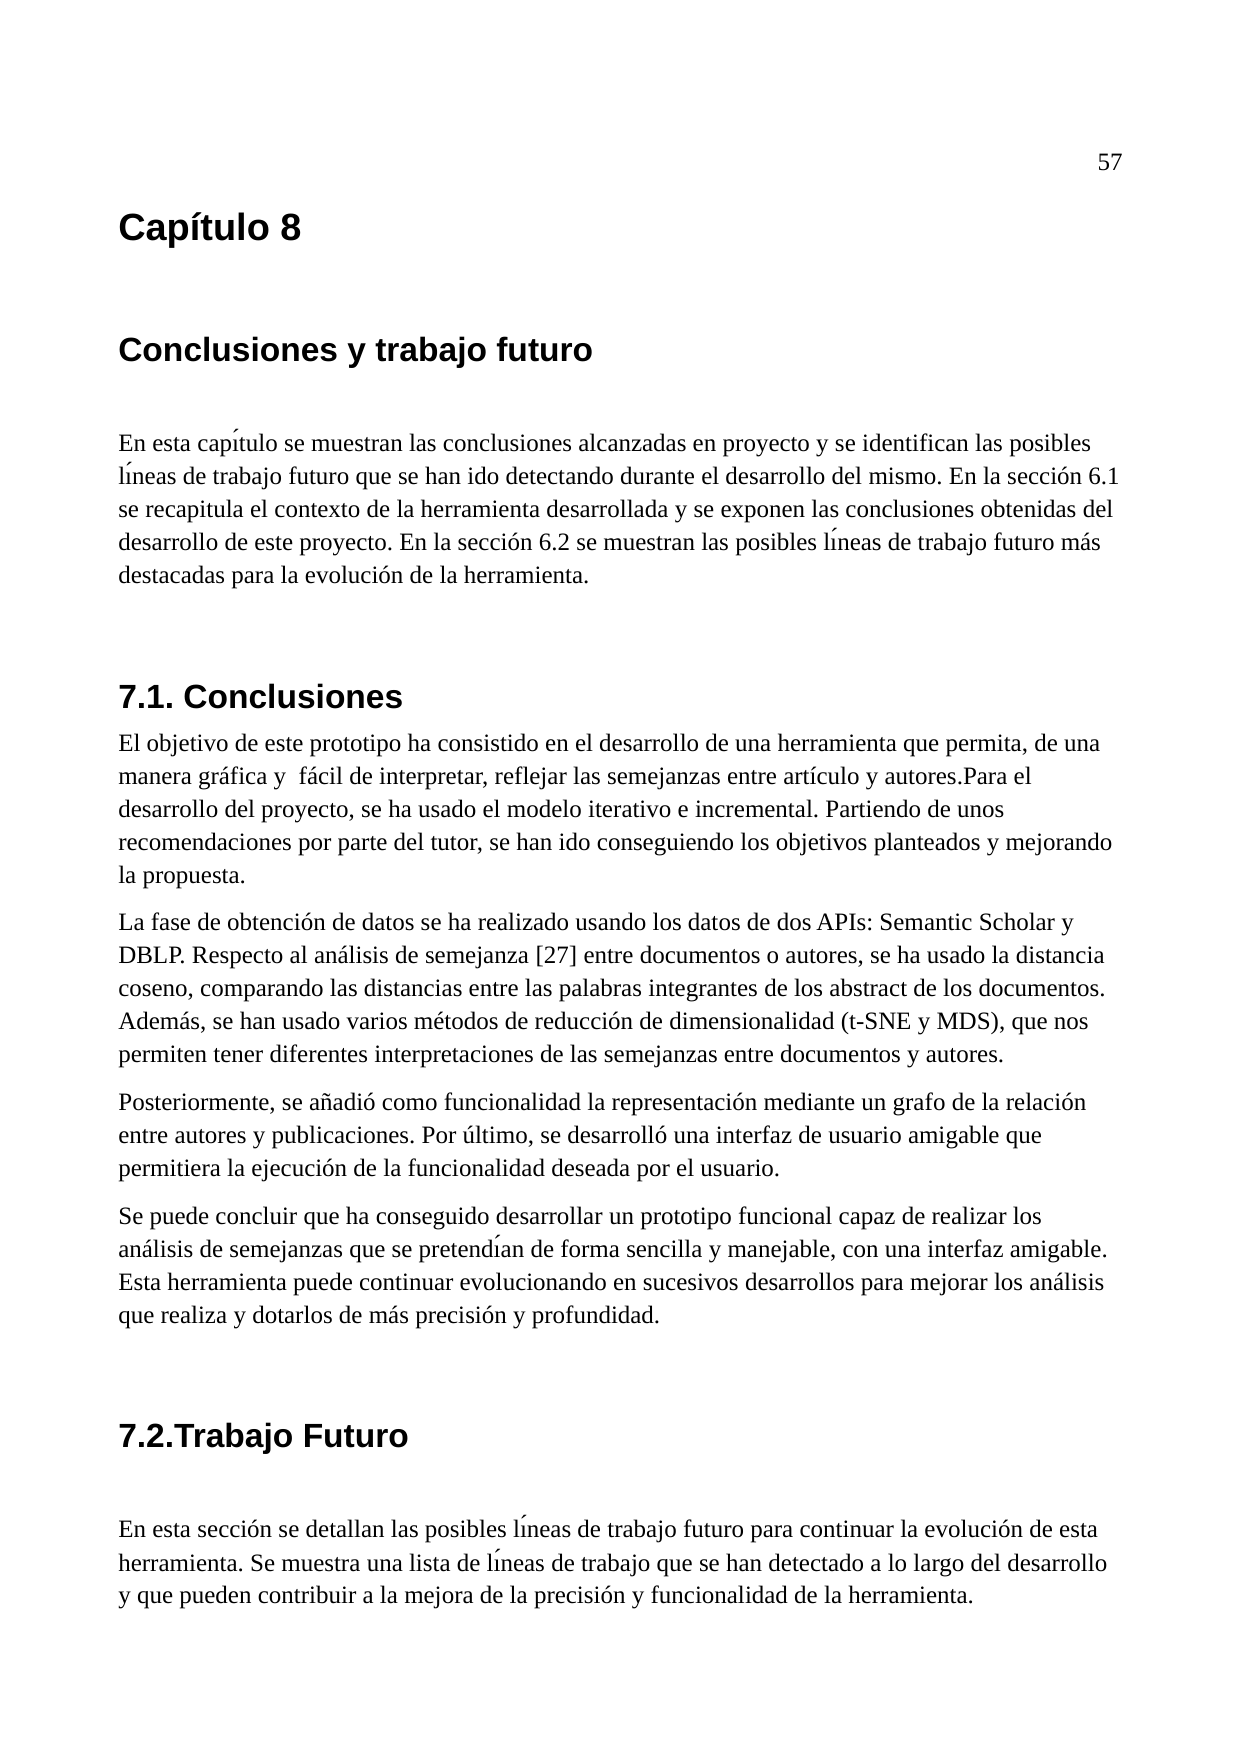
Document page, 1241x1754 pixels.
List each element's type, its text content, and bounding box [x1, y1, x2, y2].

text Se puede concluir que ha conseguido desarrollar un prototipo funcional capaz de realizar los análisis de semejanzas que se pretendı́an de forma sencilla y manejable, con una interfaz amigable. Esta herramienta puede continuar evolucionando en sucesivos desarrollos para mejorar los análisis que realiza y dotarlos de más precisión y profundidad. [118, 1201, 1122, 1328]
subtitle Capítulo 8 [118, 205, 1122, 249]
text En esta capı́tulo se muestran las conclusiones alcanzadas en proyecto y se identifican las posibles lı́neas de trabajo futuro que se han ido detectando durante el desarrollo del mismo. En la sección 6.1 se recapitula el contexto de la herramienta desarrollada y se exponen las conclusiones obtenidas del desarrollo de este proyecto. En la sección 6.2 se muestran las posibles lı́neas de trabajo futuro más destacadas para la evolución de la herramienta. [118, 428, 1122, 589]
subtitle Conclusiones y trabajo futuro [118, 330, 1122, 368]
text La fase de obtención de datos se ha realizado usando los datos de dos APIs: Semantic Scholar y DBLP. Respecto al análisis de semejanza [27] entre documentos o autores, se ha usado la distancia coseno, comparando las distancias entre las palabras integrantes de los abstract de los documentos. Además, se han usado varios métodos de reducción de dimensionalidad (t-SNE y MDS), que nos permiten tener diferentes interpretaciones de las semejanzas entre documentos y autores. [118, 907, 1122, 1068]
text Posteriormente, se añadió como funcionalidad la representación mediante un grafo de la relación entre autores y publicaciones. Por último, se desarrolló una interfaz de usuario amigable que permitiera la ejecución de la funcionalidad deseada por el usuario. [118, 1087, 1122, 1182]
subtitle 7.2.Trabajo Futuro [118, 1416, 1122, 1454]
subtitle 7.1. Conclusiones [118, 677, 1122, 715]
text En esta sección se detallan las posibles lı́neas de trabajo futuro para continuar la evolución de esta herramienta. Se muestra una lista de lı́neas de trabajo que se han detectado a lo largo del desarrollo y que pueden contribuir a la mejora de la precisión y funcionalidad de la herramienta. [118, 1514, 1122, 1609]
text El objetivo de este prototipo ha consistido en el desarrollo de una herramienta que permita, de una manera gráfica y fácil de interpretar, reflejar las semejanzas entre artículo y autores.Para el desarrollo del proyecto, se ha usado el modelo iterativo e incremental. Partiendo de unos recomendaciones por parte del tutor, se han ido conseguiendo los objetivos planteados y mejorando la propuesta. [118, 728, 1122, 888]
